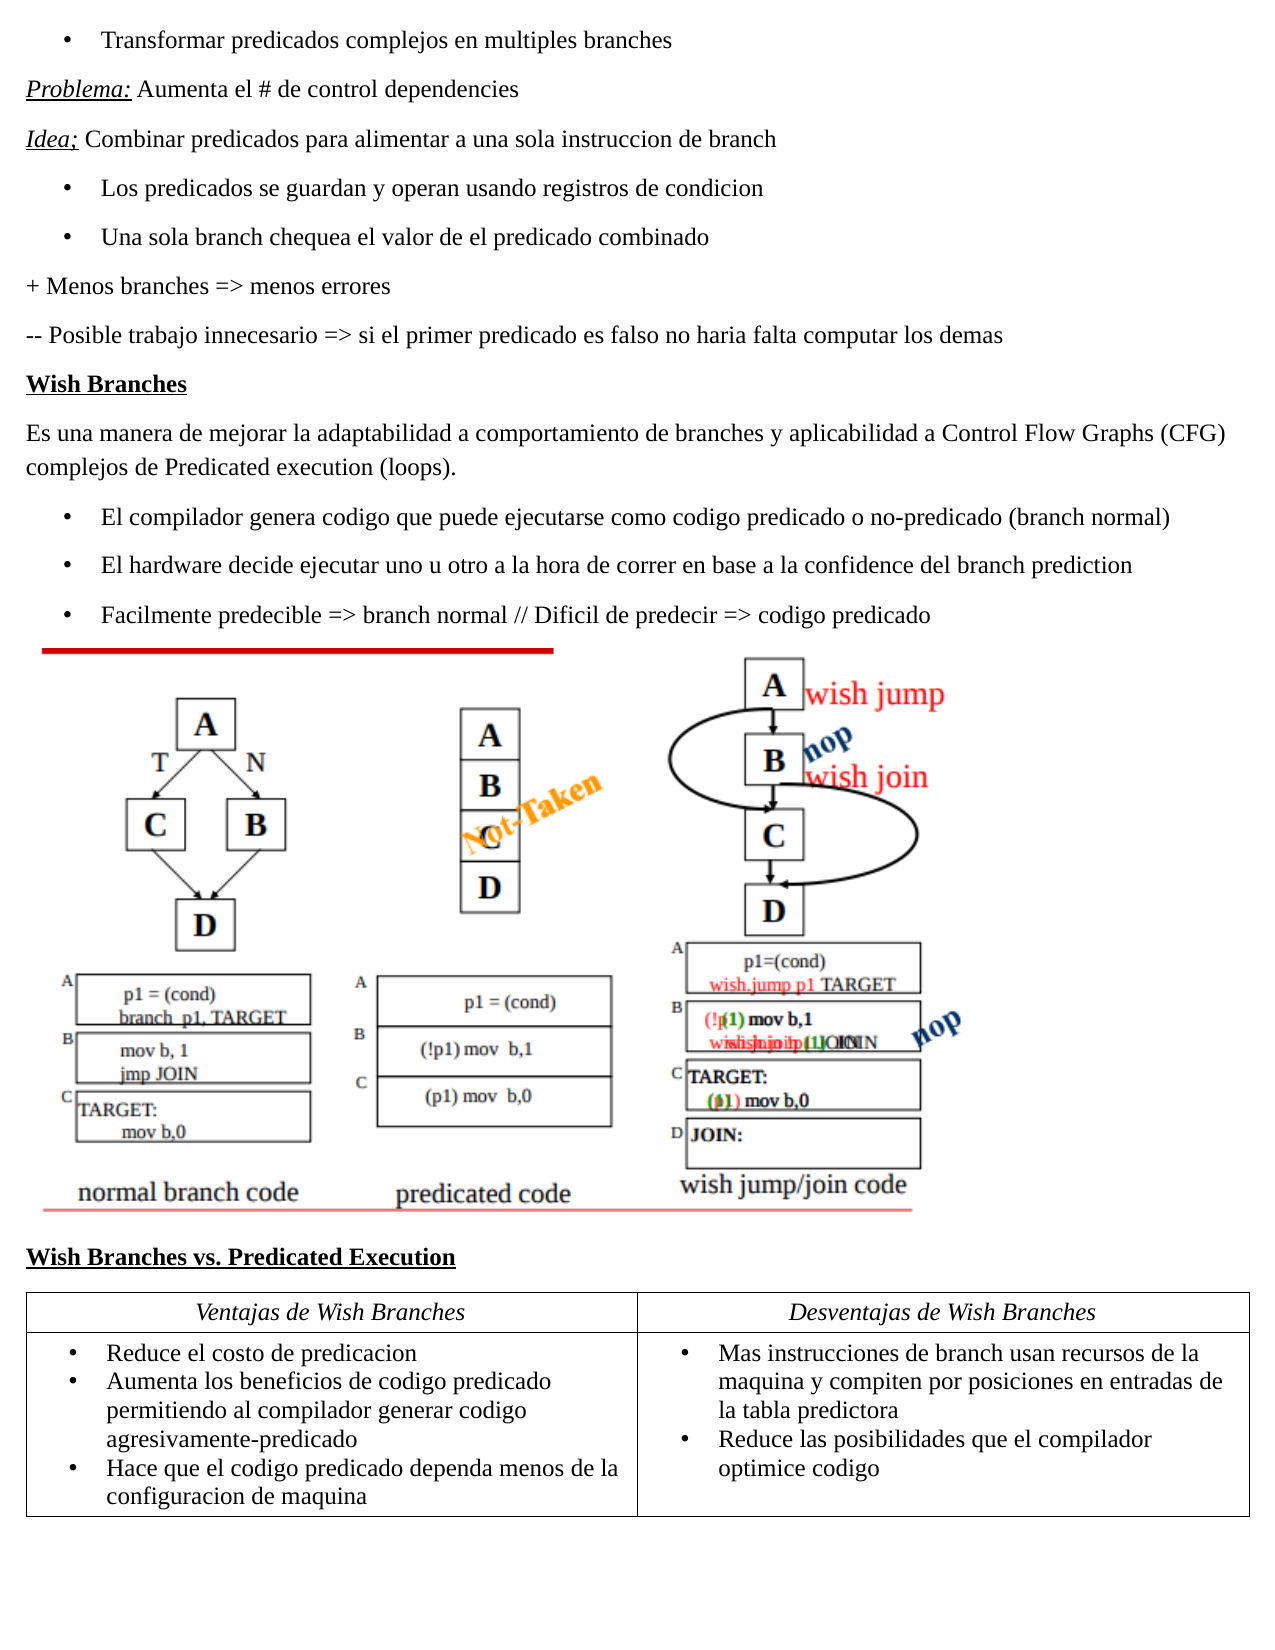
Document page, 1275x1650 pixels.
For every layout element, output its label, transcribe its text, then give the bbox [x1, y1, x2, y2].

table_cell Reduce el costo de predicacion Aumenta los beneficios de codigo predicado permitiendo al compilador generar codigo agresivamente-predicado Hace que el codigo predicado dependa menos de la configuracion de maquina [27, 1333, 637, 1516]
text Es una manera de mejorar la adaptabilidad a comportamiento de branches y aplicabilidad a Control Flow Graphs (CFG) complejos de Predicated execution (loops). [26, 418, 1249, 481]
list Una sola branch chequea el valor de el predicado combinado [63, 222, 1249, 251]
text Wish Branches vs. Predicated Execution [26, 1242, 1249, 1271]
picture [25, 648, 970, 1223]
text Wish Branches [26, 369, 1249, 398]
text -- Posible trabajo innecesario => si el primer predicado es falso no haria falta computar los demas [26, 320, 1249, 349]
list El compilador genera codigo que puede ejecutarse como codigo predicado o no-predicado (branch normal) [63, 502, 1249, 530]
text Idea; Combinar predicados para alimentar a una sola instruccion de branch [26, 124, 1249, 152]
table_header Ventajas de Wish Branches [27, 1293, 637, 1332]
list El hardware decide ejecutar uno u otro a la hora de correr en base a la confidence del branch prediction [63, 551, 1249, 579]
table_header Desventajas de Wish Branches [638, 1293, 1249, 1332]
text Problema: Aumenta el # de control dependencies [26, 74, 1249, 103]
table_cell Mas instrucciones de branch usan recursos de la maquina y compiten por posiciones en entradas de la tabla predictora Reduce las posibilidades que el compilador optimice codigo [638, 1333, 1249, 1516]
list Los predicados se guardan y operan usando registros de condicion [63, 173, 1249, 201]
list Facilmente predecible => branch normal // Dificil de predecir => codigo predicado [63, 600, 1249, 628]
text + Menos branches => menos errores [26, 271, 1249, 299]
list Transformar predicados complejos en multiples branches [63, 26, 1249, 54]
